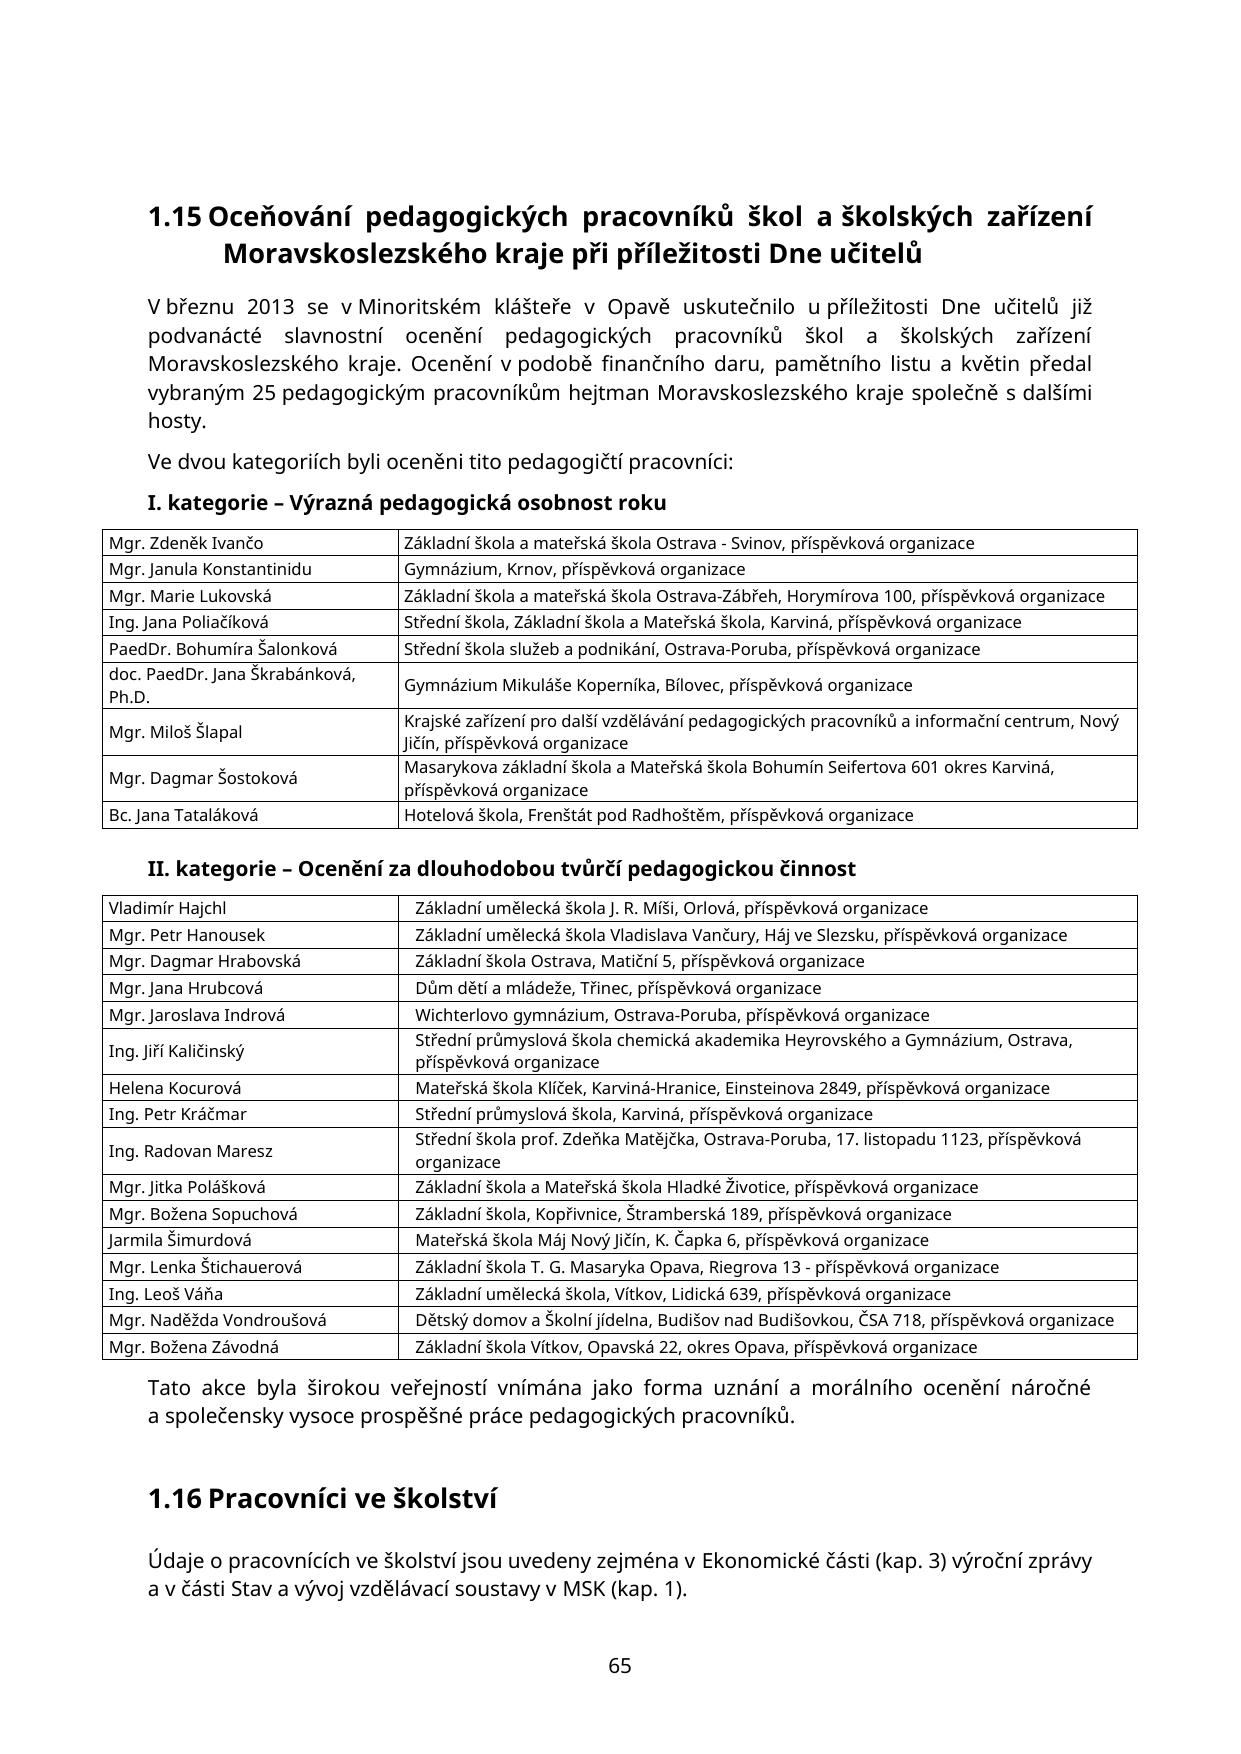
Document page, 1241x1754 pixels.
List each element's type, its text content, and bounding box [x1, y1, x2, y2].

table_cell Základní škola a mateřská škola Ostrava-Zábřeh, Horymírova 100, příspěvková organizace [399, 583, 1137, 608]
table_cell Mgr. Naděžda Vondroušová [103, 1307, 398, 1333]
table_cell Dětský domov a Školní jídelna, Budišov nad Budišovkou, ČSA 718, příspěvková organizace [399, 1307, 1137, 1333]
table_cell Mgr. Dagmar Šostoková [103, 756, 398, 801]
table_cell Mgr. Miloš Šlapal [103, 709, 398, 754]
table_cell Mgr. Božena Sopuchová [103, 1201, 398, 1227]
table_cell Mgr. Marie Lukovská [103, 583, 398, 608]
table_header Základní umělecká škola J. R. Míši, Orlová, příspěvková organizace [399, 896, 1137, 921]
table_cell Mgr. Božena Závodná [103, 1334, 398, 1359]
table_cell Ing. Petr Kráčmar [103, 1101, 398, 1127]
table_cell Střední škola služeb a podnikání, Ostrava-Poruba, příspěvková organizace [399, 636, 1137, 662]
text I. kategorie – Výrazná pedagogická osobnost roku [148, 488, 1092, 516]
table_header Základní škola a mateřská škola Ostrava - Svinov, příspěvková organizace [399, 530, 1137, 555]
table_cell Střední průmyslová škola chemická akademika Heyrovského a Gymnázium, Ostrava, příspěvková organizace [399, 1029, 1137, 1074]
table_cell Ing. Leoš Váňa [103, 1281, 398, 1306]
table_cell Základní umělecká škola Vladislava Vančury, Háj ve Slezsku, příspěvková organizace [399, 922, 1137, 948]
table_cell Hotelová škola, Frenštát pod Radhoštěm, příspěvková organizace [399, 802, 1137, 828]
table_cell Krajské zařízení pro další vzdělávání pedagogických pracovníků a informační centrum, Nový Jičín, příspěvková organizace [399, 709, 1137, 754]
table_cell Mgr. Janula Konstantinidu [103, 556, 398, 582]
table_cell Helena Kocurová [103, 1075, 398, 1100]
table_cell Ing. Jiří Kaličinský [103, 1029, 398, 1074]
table_header Mgr. Zdeněk Ivančo [103, 530, 398, 555]
table_cell Gymnázium, Krnov, příspěvková organizace [399, 556, 1137, 582]
table_cell Střední průmyslová škola, Karviná, příspěvková organizace [399, 1101, 1137, 1127]
table_cell Mateřská škola Máj Nový Jičín, K. Čapka 6, příspěvková organizace [399, 1228, 1137, 1253]
table_cell PaedDr. Bohumíra Šalonková [103, 636, 398, 662]
text Tato akce byla širokou veřejností vnímána jako forma uznání a morálního ocenění náročné a společensky vysoce prospěšné práce pedagogických pracovníků. [148, 1373, 1092, 1430]
table_cell Bc. Jana Tataláková [103, 802, 398, 828]
table_cell Wichterlovo gymnázium, Ostrava-Poruba, příspěvková organizace [399, 1002, 1137, 1027]
table_cell Mgr. Petr Hanousek [103, 922, 398, 948]
table_cell Mgr. Jitka Polášková [103, 1175, 398, 1200]
table_cell Základní škola, Kopřivnice, Štramberská 189, příspěvková organizace [399, 1201, 1137, 1227]
table_cell Dům dětí a mládeže, Třinec, příspěvková organizace [399, 975, 1137, 1001]
table_cell Ing. Radovan Maresz [103, 1128, 398, 1173]
table_cell Mgr. Jaroslava Indrová [103, 1002, 398, 1027]
table_cell Gymnázium Mikuláše Koperníka, Bílovec, příspěvková organizace [399, 663, 1137, 708]
table_cell Masarykova základní škola a Mateřská škola Bohumín Seifertova 601 okres Karviná, příspěvková organizace [399, 756, 1137, 801]
table_cell Základní škola Ostrava, Matiční 5, příspěvková organizace [399, 949, 1137, 974]
table_cell Mateřská škola Klíček, Karviná-Hranice, Einsteinova 2849, příspěvková organizace [399, 1075, 1137, 1100]
table_cell Základní škola Vítkov, Opavská 22, okres Opava, příspěvková organizace [399, 1334, 1137, 1359]
table_cell Mgr. Dagmar Hrabovská [103, 949, 398, 974]
table_cell Střední škola prof. Zdeňka Matějčka, Ostrava-Poruba, 17. listopadu 1123, příspěvková organizace [399, 1128, 1137, 1173]
subtitle Pracovníci ve školství [148, 1480, 1092, 1517]
table_cell Jarmila Šimurdová [103, 1228, 398, 1253]
text Ve dvou kategoriích byli oceněni tito pedagogičtí pracovníci: [148, 447, 1092, 475]
table_cell Základní umělecká škola, Vítkov, Lidická 639, příspěvková organizace [399, 1281, 1137, 1306]
table_cell Základní škola T. G. Masaryka Opava, Riegrova 13 - příspěvková organizace [399, 1254, 1137, 1280]
text Údaje o pracovnících ve školství jsou uvedeny zejména v Ekonomické části (kap. 3) výroční zprávy a v části Stav a vývoj vzdělávací soustavy v MSK (kap. 1). [148, 1546, 1092, 1603]
table_cell Mgr. Jana Hrubcová [103, 975, 398, 1001]
text II. kategorie – Ocenění za dlouhodobou tvůrčí pedagogickou činnost [148, 854, 1092, 882]
table_cell Střední škola, Základní škola a Mateřská škola, Karviná, příspěvková organizace [399, 610, 1137, 635]
table_cell Základní škola a Mateřská škola Hladké Životice, příspěvková organizace [399, 1175, 1137, 1200]
table_cell Ing. Jana Poliačíková [103, 610, 398, 635]
text V březnu 2013 se v Minoritském klášteře v Opavě uskutečnilo u příležitosti Dne učitelů již podvanácté slavnostní ocenění pedagogických pracovníků škol a školských zařízení Moravskoslezského kraje. Ocenění v podobě finančního daru, pamětního listu a květin předal vybraným 25 pedagogickým pracovníkům hejtman Moravskoslezského kraje společně s dalšími hosty. [148, 292, 1092, 434]
subtitle Oceňování pedagogických pracovníků škol a školských zařízení Moravskoslezského kraje při příležitosti Dne učitelů [148, 198, 1092, 271]
table_cell doc. PaedDr. Jana Škrabánková, Ph.D. [103, 663, 398, 708]
table_header Vladimír Hajchl [103, 896, 398, 921]
table_cell Mgr. Lenka Štichauerová [103, 1254, 398, 1280]
